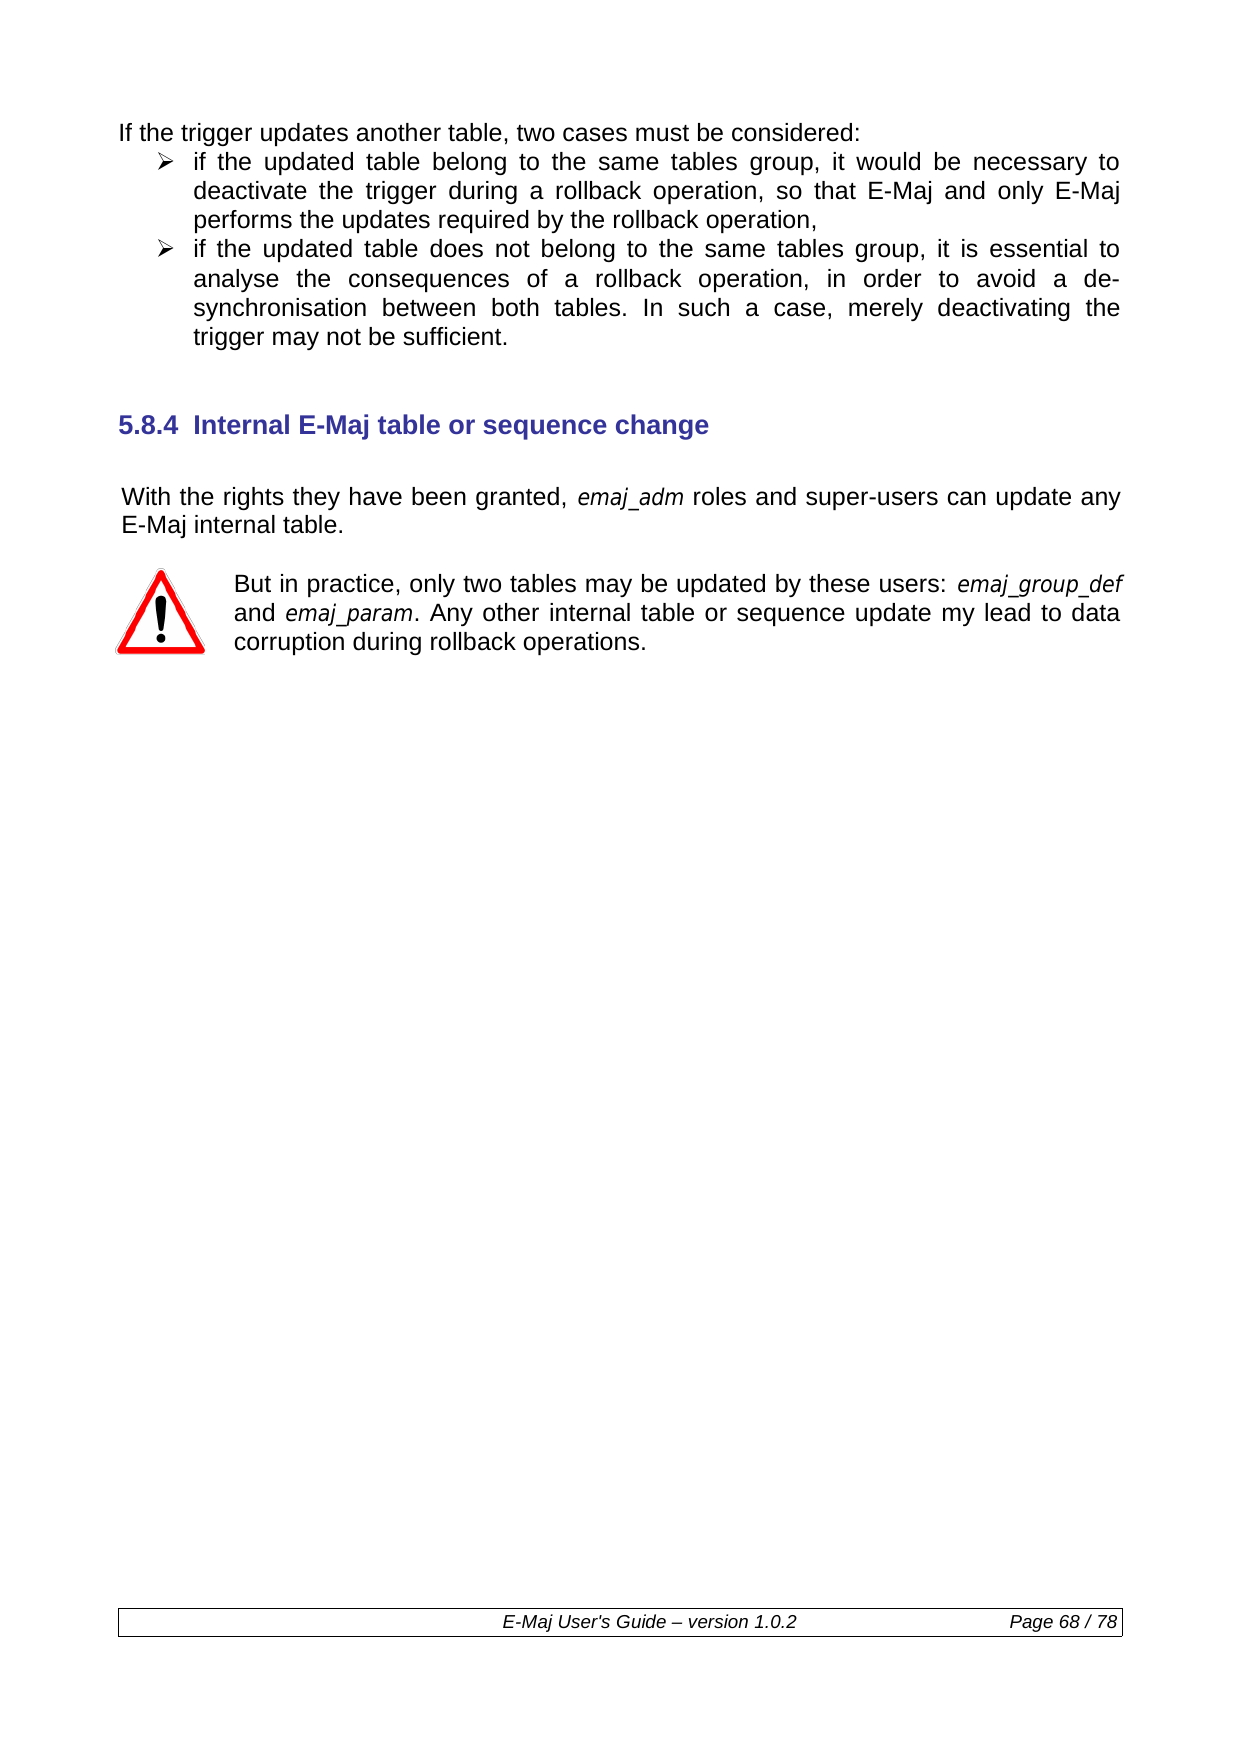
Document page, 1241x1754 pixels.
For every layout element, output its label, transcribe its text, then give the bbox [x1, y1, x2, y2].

list if the updated table belong to the same tables group, it would be necessary to deactivate the trigger during a rollback operation, so that E-Maj and only E-Maj performs the updates required by the rollback operation, [156, 147, 1122, 234]
subtitle Internal E-Maj table or sequence change [118, 409, 1122, 440]
text But in practice, only two tables may be updated by these users: emaj_group_def and emaj_param. Any other internal table or sequence update my lead to data corruption during rollback operations. [234, 568, 1122, 656]
text With the rights they have been granted, emaj_adm roles and super-users can update any E-Maj internal table. [121, 481, 1122, 539]
list if the updated table does not belong to the same tables group, it is essential to analyse the consequences of a rollback operation, in order to avoid a de-synchronisation between both tables. In such a case, merely deactivating the trigger may not be sufficient. [156, 234, 1122, 351]
text If the trigger updates another table, two cases must be considered: [118, 118, 1122, 147]
picture [115, 568, 205, 655]
